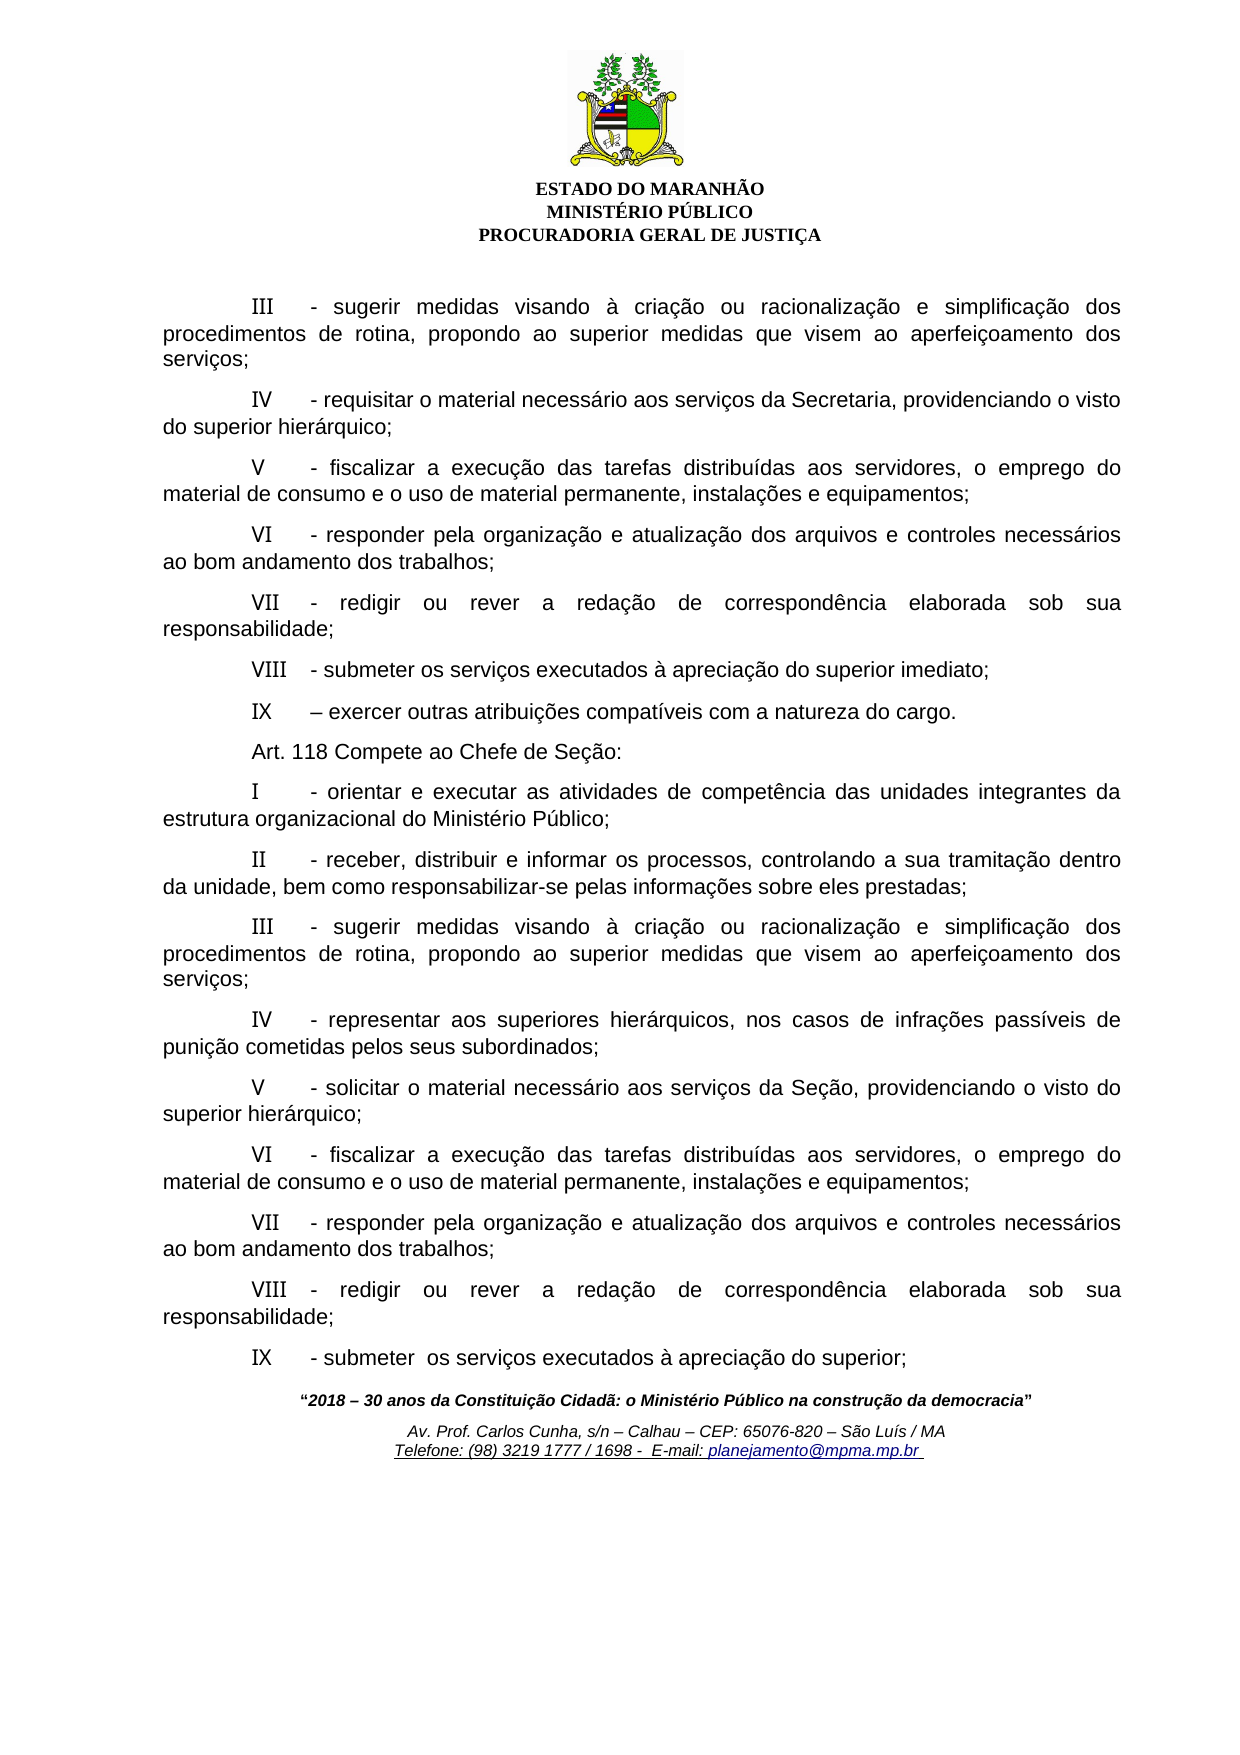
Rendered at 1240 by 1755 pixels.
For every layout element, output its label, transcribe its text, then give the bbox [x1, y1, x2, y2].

list – exercer outras atribuições compatíveis com a natureza do cargo. [163, 696, 1122, 726]
list - submeter os serviços executados à apreciação do superior; [163, 1342, 1122, 1371]
list - submeter os serviços executados à apreciação do superior imediato; [163, 654, 1122, 684]
list - receber, distribuir e informar os processos, controlando a sua tramitação dentro da unidade, bem como responsabilizar-se pelas informações sobre eles prestadas; [163, 844, 1122, 899]
list - redigir ou rever a redação de correspondência elaborada sob sua responsabilidade; [163, 1274, 1122, 1329]
list - responder pela organização e atualização dos arquivos e controles necessários ao bom andamento dos trabalhos; [163, 519, 1122, 574]
list - responder pela organização e atualização dos arquivos e controles necessários ao bom andamento dos trabalhos; [163, 1207, 1122, 1262]
list - sugerir medidas visando à criação ou racionalização e simplificação dos procedimentos de rotina, propondo ao superior medidas que visem ao aperfeiçoamento dos serviços; [163, 291, 1122, 372]
list - orientar e executar as atividades de competência das unidades integrantes da estrutura organizacional do Ministério Público; [163, 776, 1122, 831]
list - requisitar o material necessário aos serviços da Secretaria, providenciando o visto do superior hierárquico; [163, 384, 1122, 439]
text Art. 118 Compete ao Chefe de Seção: [163, 739, 1122, 764]
list - solicitar o material necessário aos serviços da Seção, providenciando o visto do superior hierárquico; [163, 1072, 1122, 1127]
list - fiscalizar a execução das tarefas distribuídas aos servidores, o emprego do material de consumo e o uso de material permanente, instalações e equipamentos; [163, 452, 1122, 507]
list - fiscalizar a execução das tarefas distribuídas aos servidores, o emprego do material de consumo e o uso de material permanente, instalações e equipamentos; [163, 1139, 1122, 1194]
list - sugerir medidas visando à criação ou racionalização e simplificação dos procedimentos de rotina, propondo ao superior medidas que visem ao aperfeiçoamento dos serviços; [163, 911, 1122, 992]
list - redigir ou rever a redação de correspondência elaborada sob sua responsabilidade; [163, 587, 1122, 642]
list - representar aos superiores hierárquicos, nos casos de infrações passíveis de punição cometidas pelos seus subordinados; [163, 1004, 1122, 1059]
